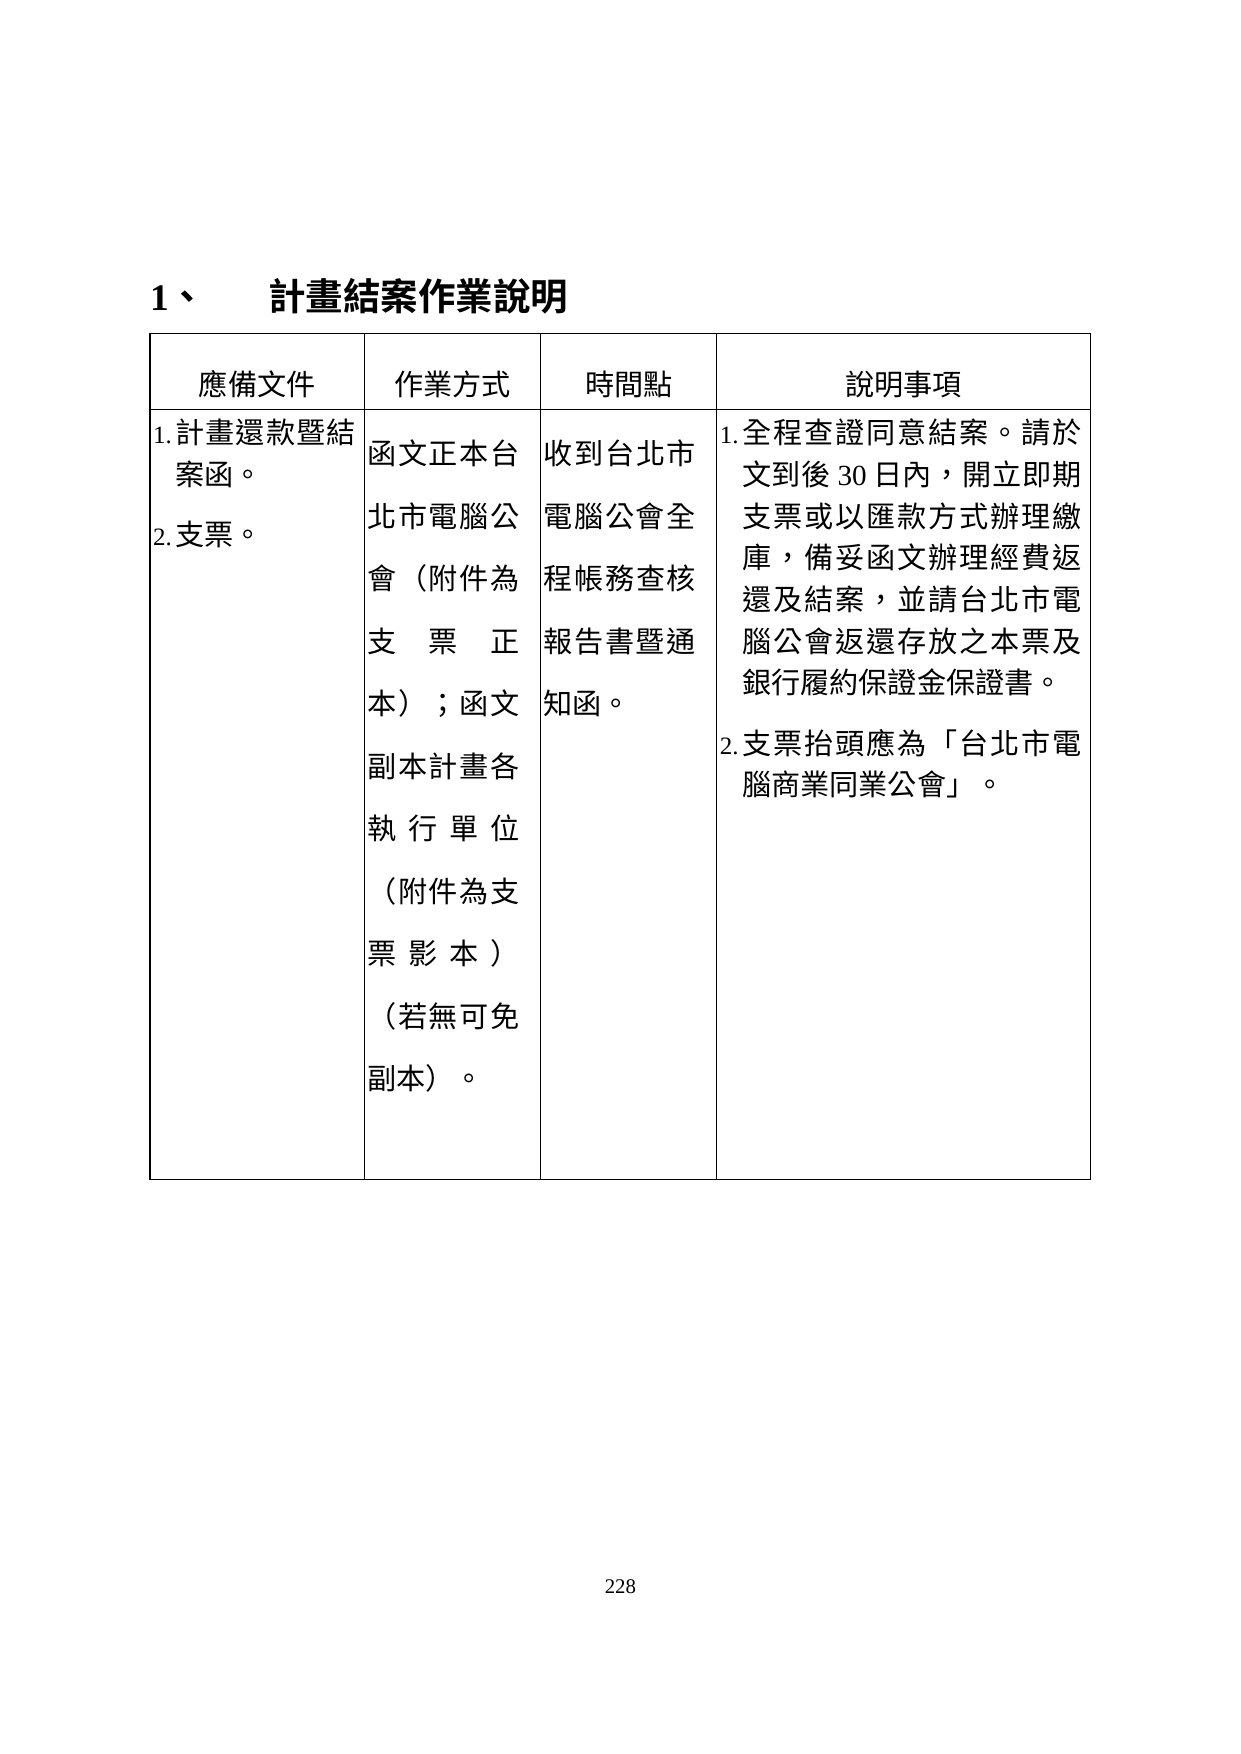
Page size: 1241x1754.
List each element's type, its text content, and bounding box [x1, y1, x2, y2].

table_cell 計畫還款暨結案函。 支票。 [151, 410, 364, 1179]
table_cell 全程查證同意結案。請於文到後30日內，開立即期支票或以匯款方式辦理繳庫，備妥函文辦理經費返還及結案，並請台北市電腦公會返還存放之本票及銀行履約保證金保證書。 支票抬頭應為「台北市電腦商業同業公會」。 [717, 410, 1090, 1179]
table_header 應備文件 [151, 334, 364, 409]
subtitle 計畫結案作業說明 [150, 252, 1090, 314]
table_cell 函文正本台北市電腦公會（附件為支票正本）；函文副本計畫各執行單位（附件為支票影本）（若無可免副本）。 [365, 410, 540, 1179]
table_cell 收到台北市電腦公會全程帳務查核報告書暨通知函。 [541, 410, 716, 1179]
table_header 時間點 [541, 334, 716, 409]
table_header 作業方式 [365, 334, 540, 409]
table_header 說明事項 [717, 334, 1090, 409]
